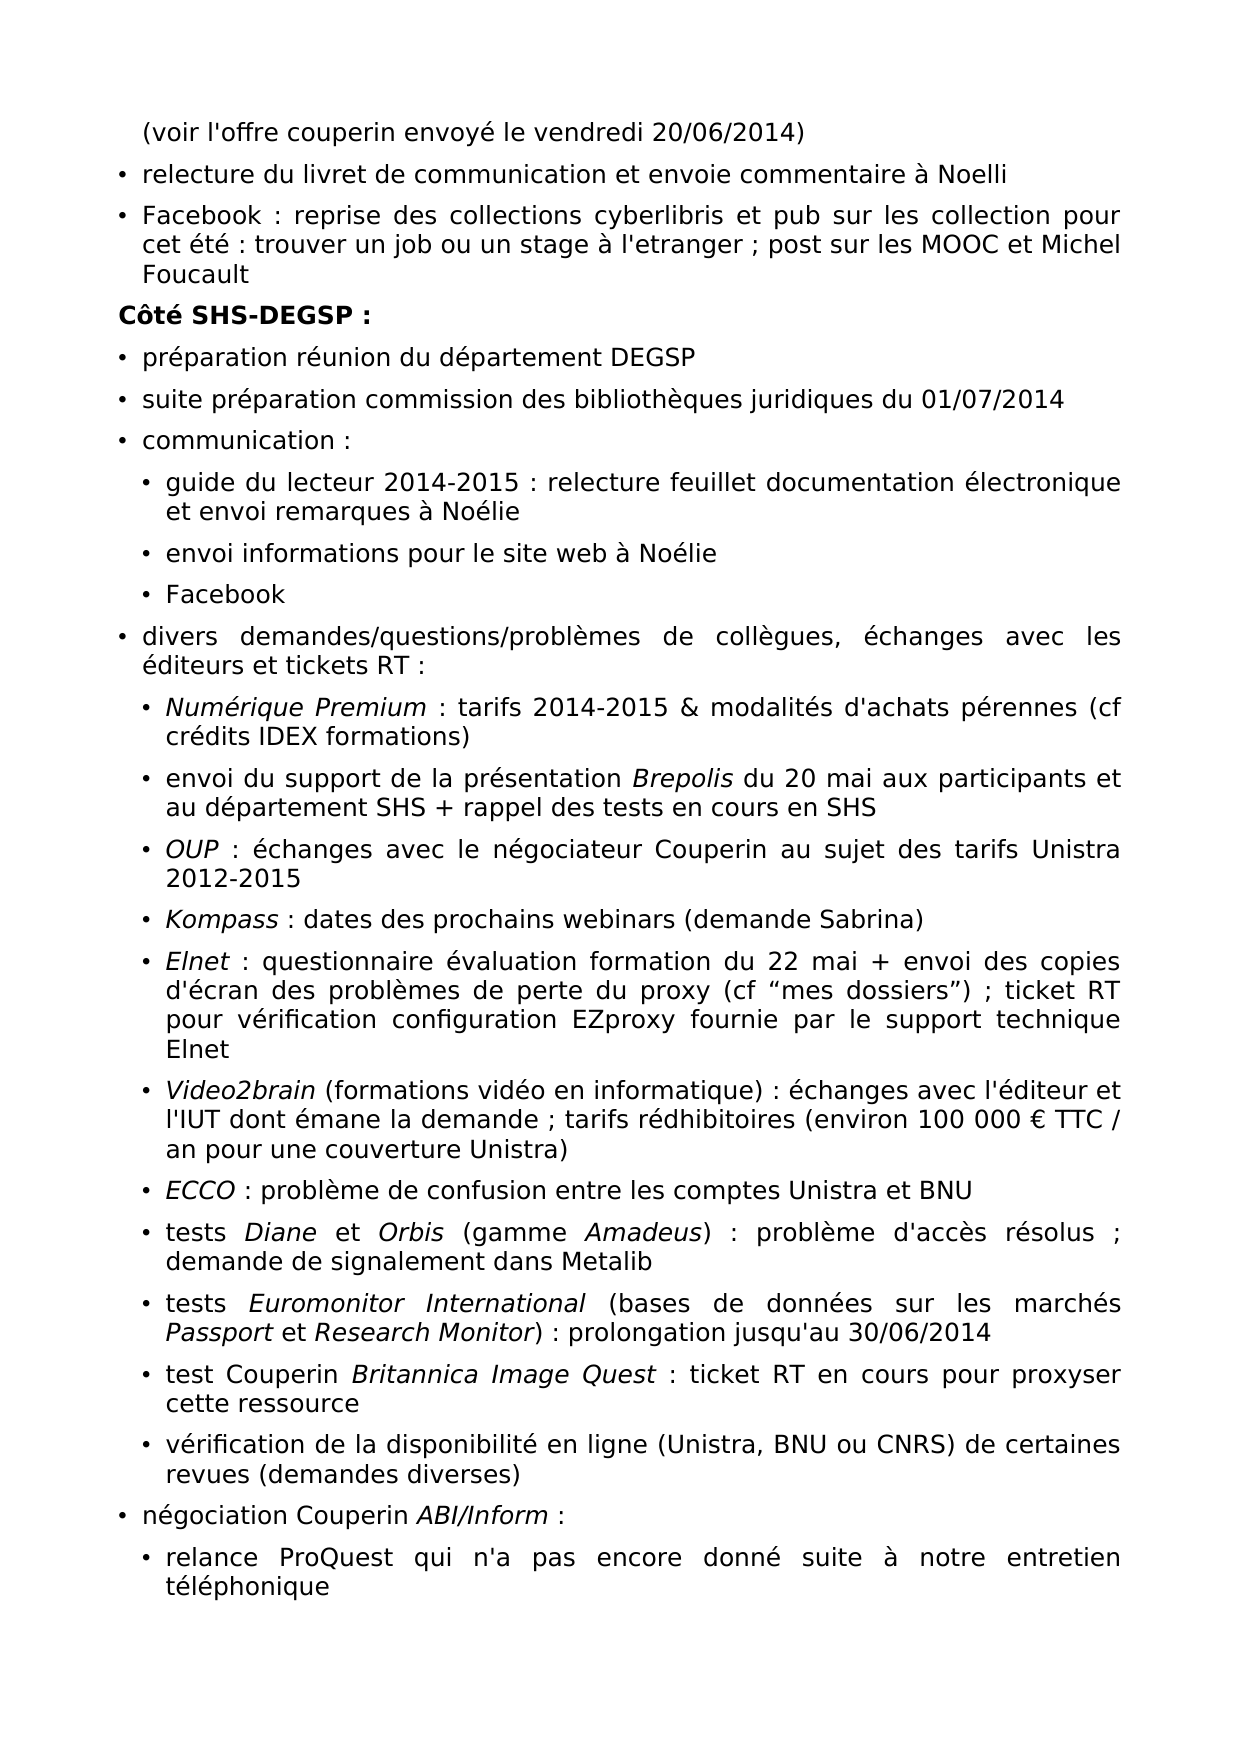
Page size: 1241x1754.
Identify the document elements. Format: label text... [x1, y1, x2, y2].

list Elnet : questionnaire évaluation formation du 22 mai + envoi des copies d'écran des problèmes de perte du proxy (cf “mes dossiers”) ; ticket RT pour vérification configuration EZproxy fournie par le support technique Elnet [142, 947, 1122, 1064]
list (voir l'offre couperin envoyé le vendredi 20/06/2014) [118, 118, 1122, 147]
list négociation Couperin ABI/Inform : [118, 1501, 1122, 1531]
list Facebook [142, 581, 1122, 610]
list test Couperin Britannica Image Quest : ticket RT en cours pour proxyser cette ressource [142, 1360, 1122, 1418]
text Côté SHS-DEGSP : [118, 301, 1122, 331]
list Numérique Premium : tarifs 2014-2015 & modalités d'achats pérennes (cf crédits IDEX formations) [142, 693, 1122, 751]
list vérification de la disponibilité en ligne (Unistra, BNU ou CNRS) de certaines revues (demandes diverses) [142, 1431, 1122, 1489]
list Facebook : reprise des collections cyberlibris et pub sur les collection pour cet été : trouver un job ou un stage à l'etranger ; post sur les MOOC et Michel Foucault [118, 201, 1122, 289]
list tests Euromonitor International (bases de données sur les marchés Passport et Research Monitor) : prolongation jusqu'au 30/06/2014 [142, 1289, 1122, 1347]
list envoi du support de la présentation Brepolis du 20 mai aux participants et au département SHS + rappel des tests en cours en SHS [142, 764, 1122, 822]
list Video2brain (formations vidéo en informatique) : échanges avec l'éditeur et l'IUT dont émane la demande ; tarifs rédhibitoires (environ 100 000 € TTC / an pour une couverture Unistra) [142, 1076, 1122, 1164]
list ECCO : problème de confusion entre les comptes Unistra et BNU [142, 1176, 1122, 1206]
list guide du lecteur 2014-2015 : relecture feuillet documentation électronique et envoi remarques à Noélie [142, 468, 1122, 526]
list tests Diane et Orbis (gamme Amadeus) : problème d'accès résolus ; demande de signalement dans Metalib [142, 1218, 1122, 1276]
list suite préparation commission des bibliothèques juridiques du 01/07/2014 [118, 385, 1122, 414]
list relecture du livret de communication et envoie commentaire à Noelli [118, 160, 1122, 189]
list préparation réunion du département DEGSP [118, 343, 1122, 372]
list divers demandes/questions/problèmes de collègues, échanges avec les éditeurs et tickets RT : [118, 622, 1122, 681]
list communication : [118, 426, 1122, 456]
list relance ProQuest qui n'a pas encore donné suite à notre entretien téléphonique [142, 1543, 1122, 1601]
list Kompass : dates des prochains webinars (demande Sabrina) [142, 906, 1122, 935]
list envoi informations pour le site web à Noélie [142, 539, 1122, 568]
list OUP : échanges avec le négociateur Couperin au sujet des tarifs Unistra 2012-2015 [142, 835, 1122, 893]
